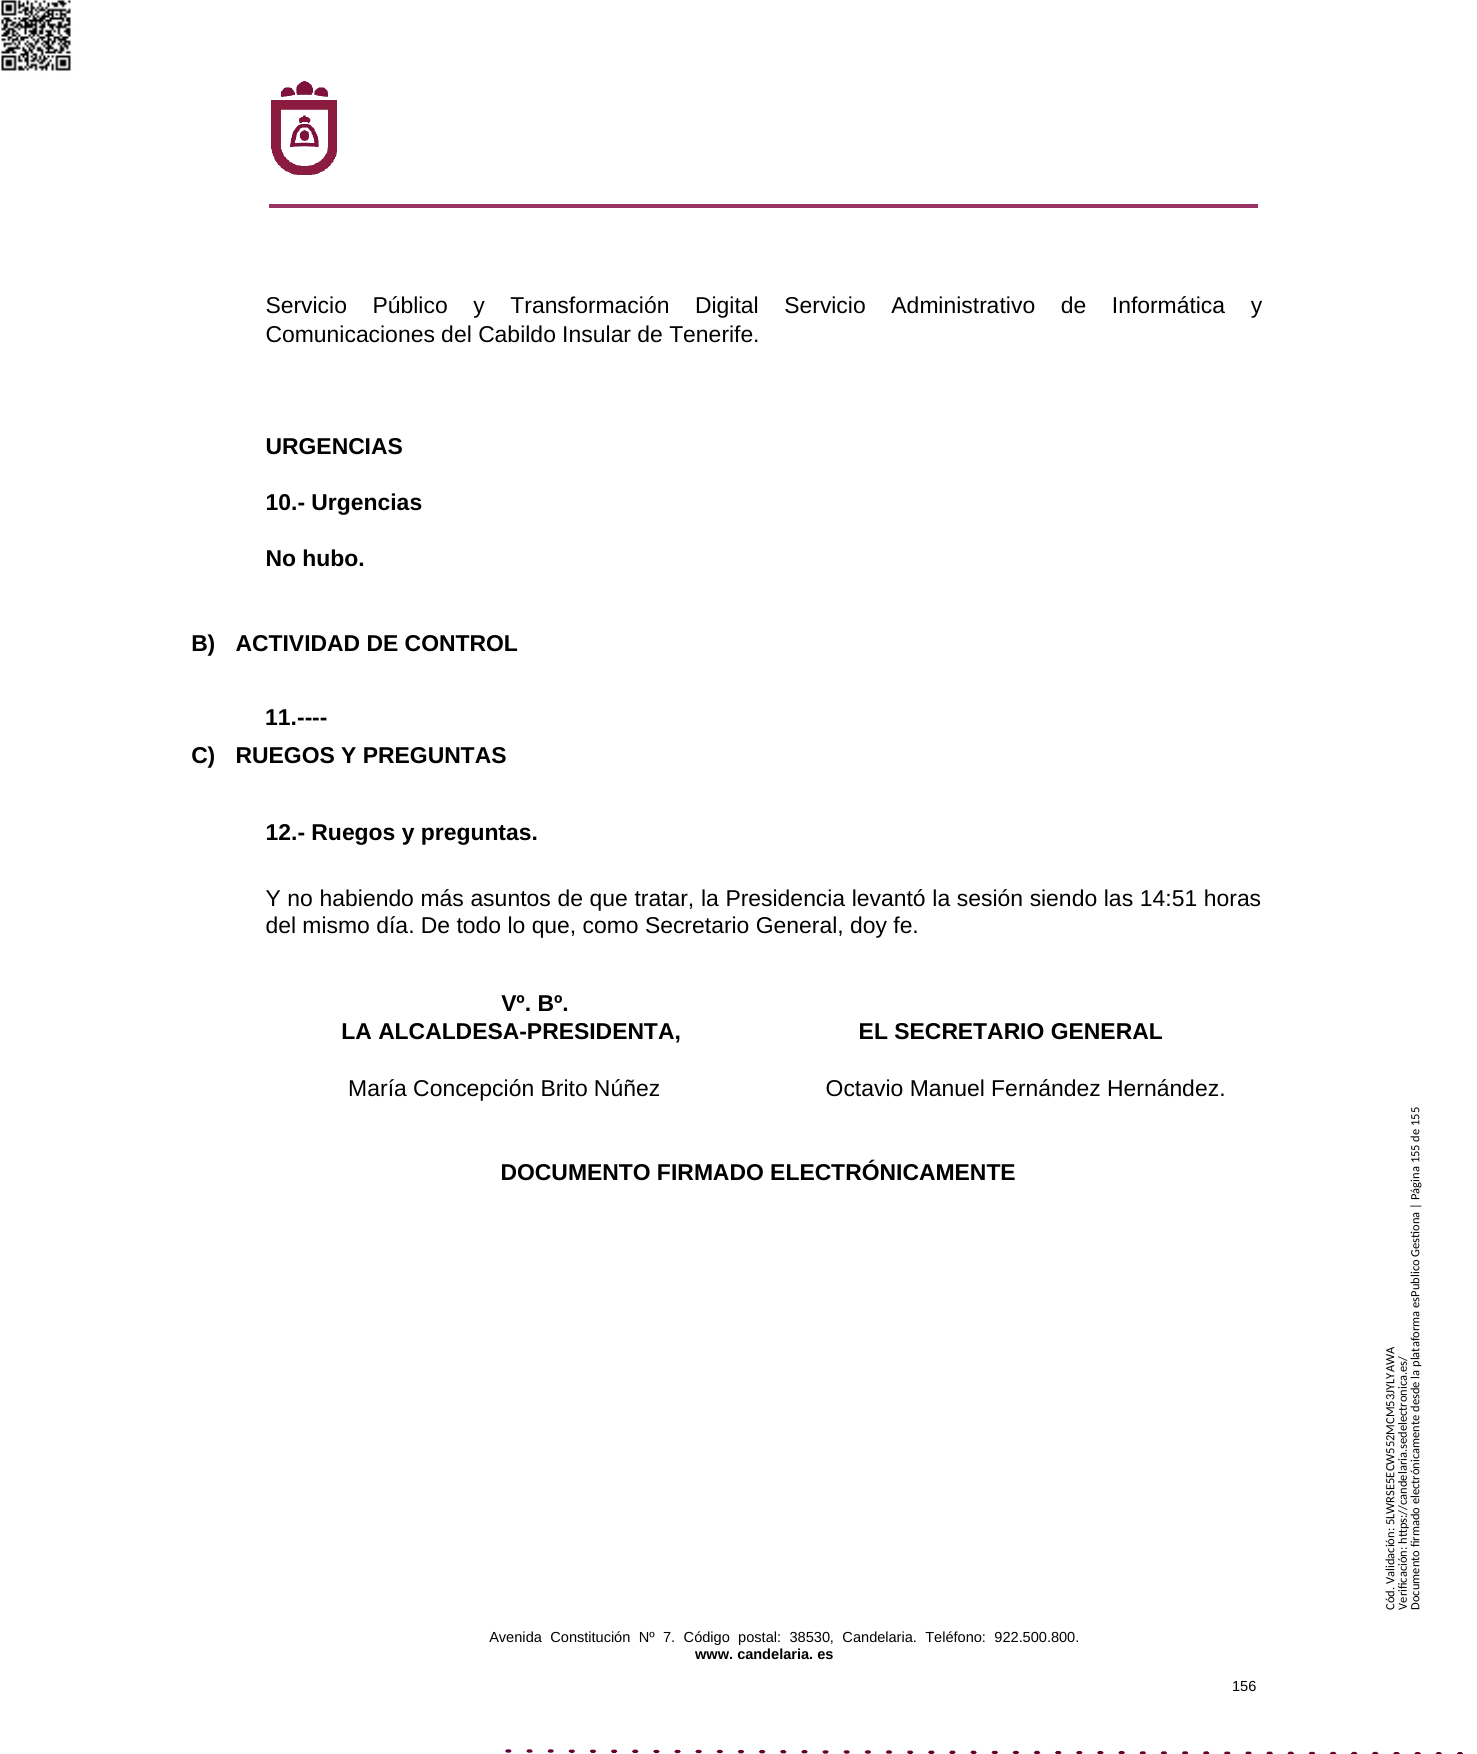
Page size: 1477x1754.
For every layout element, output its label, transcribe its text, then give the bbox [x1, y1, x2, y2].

text 12.- Ruegos y preguntas. [265, 819, 1264, 845]
text URGENCIAS [265, 433, 1264, 459]
text No hubo. [265, 545, 1264, 571]
text Servicio Público y Transformación Digital Servicio Administrativo de Informática y Comunicaciones del Cabildo Insular de Tenerife. [265, 292, 1263, 347]
list RUEGOS Y PREGUNTAS [191, 742, 1264, 768]
text María Concepción Brito Núñez Octavio Manuel Fernández Hernández. [265, 1075, 1263, 1102]
text 10.- Urgencias [265, 489, 1264, 515]
subtitle DOCUMENTO FIRMADO ELECTRÓNICAMENTE [259, 1159, 1270, 1185]
list ACTIVIDAD DE CONTROL [191, 628, 1264, 657]
text Vº. Bº. [265, 989, 1264, 1016]
text 11.---- [252, 703, 1264, 730]
text LA ALCALDESA-PRESIDENTA, EL SECRETARIO GENERAL [235, 1017, 1300, 1045]
text Y no habiendo más asuntos de que tratar, la Presidencia levantó la sesión siendo las 14:51 horas del mismo día. De todo lo que, como Secretario General, doy fe. [265, 885, 1263, 939]
